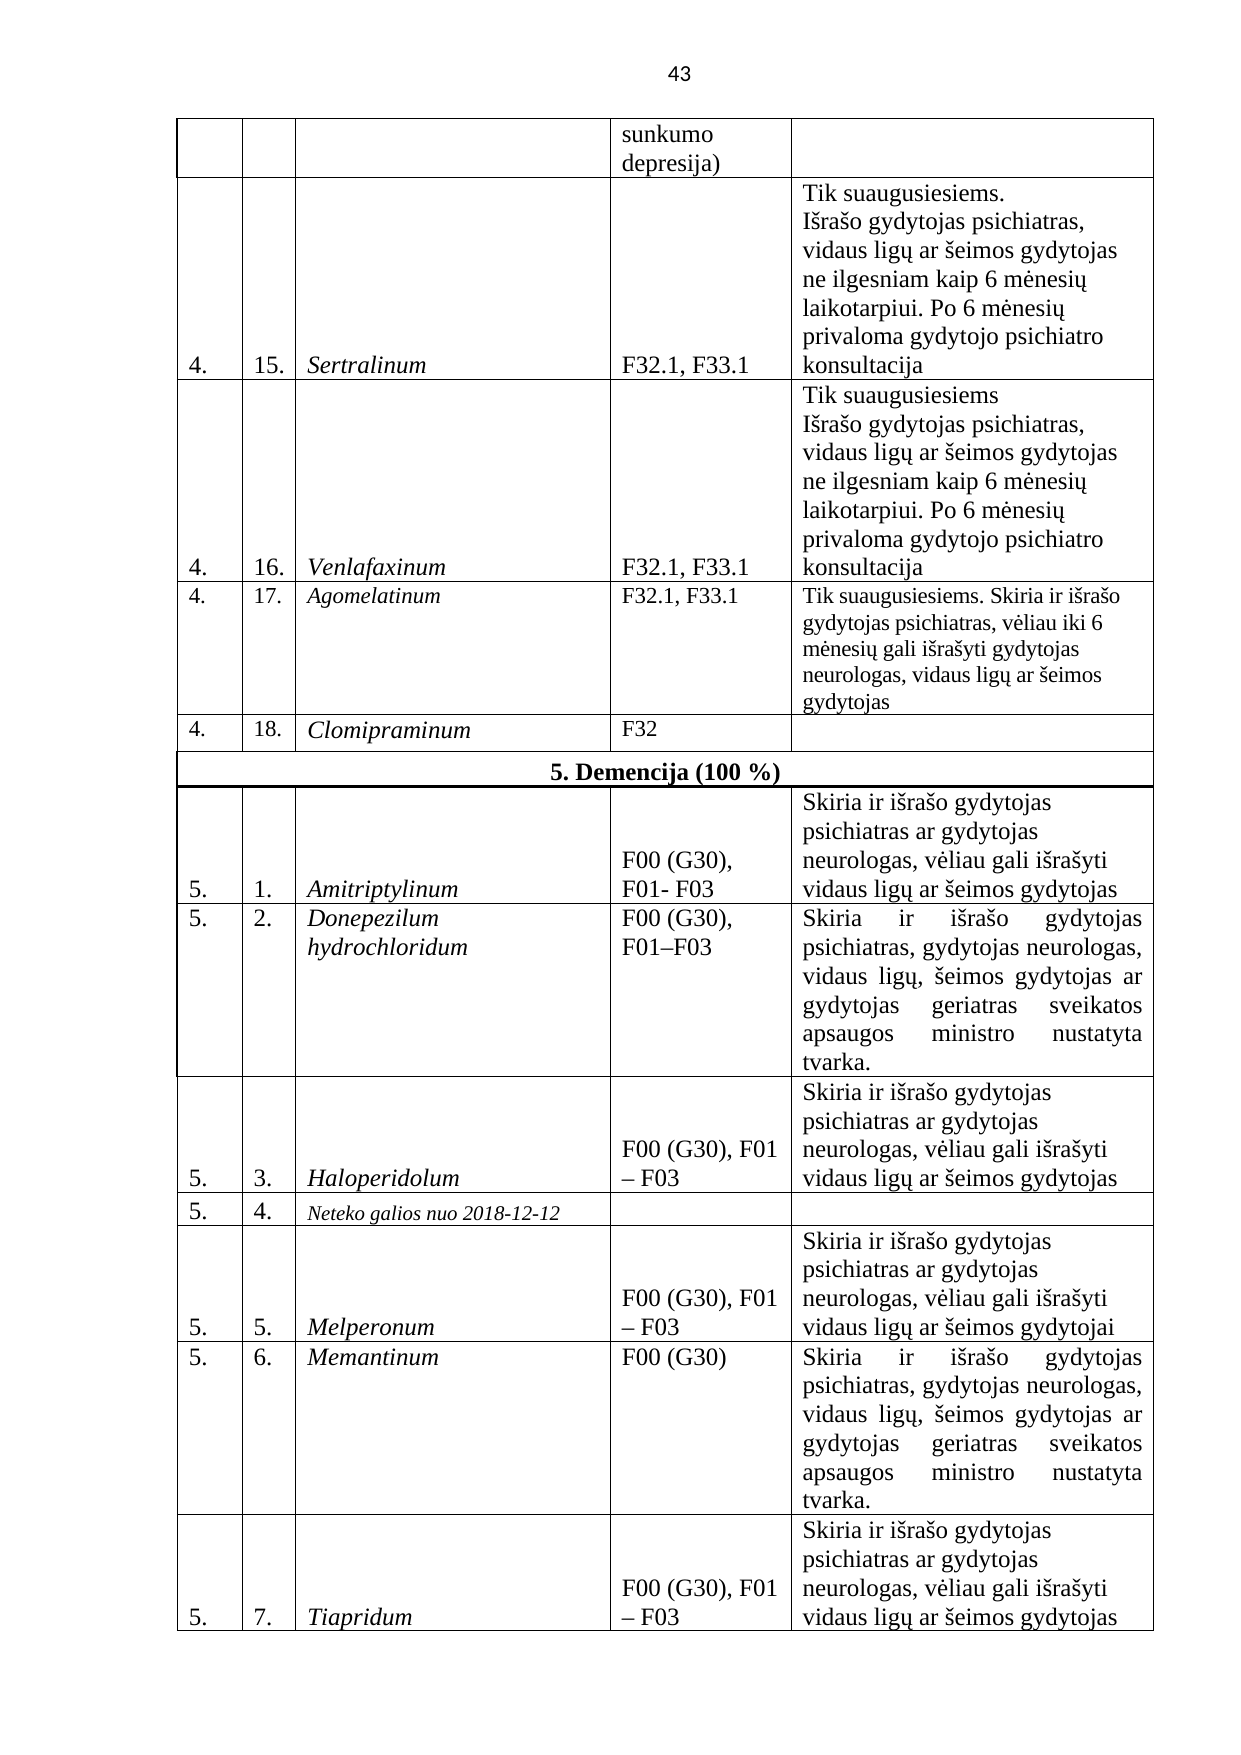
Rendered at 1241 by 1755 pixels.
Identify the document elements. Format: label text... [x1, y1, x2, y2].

table_cell Skiria ir išrašo gydytojas psichiatras ar gydytojas neurologas, vėliau gali išrašyti vidaus ligų ar šeimos gydytojas [792, 788, 1153, 902]
table_cell Memantinum [296, 1342, 610, 1514]
table_cell F00 (G30), F01 – F03 [611, 1077, 791, 1192]
table_cell Tiapridum [296, 1515, 610, 1630]
table_cell 5. [178, 1077, 242, 1192]
table_cell Skiria ir išrašo gydytojas psichiatras ar gydytojas neurologas, vėliau gali išrašyti vidaus ligų ar šeimos gydytojas [792, 1077, 1153, 1192]
table_cell Donepezilum hydrochloridum [296, 904, 610, 1076]
table_cell Skiria ir išrašo gydytojas psichiatras ar gydytojas neurologas, vėliau gali išrašyti vidaus ligų ar šeimos gydytojai [792, 1226, 1153, 1341]
table_cell Amitriptylinum [296, 788, 610, 902]
table_cell F32 [611, 715, 791, 751]
table_cell Venlafaxinum [296, 380, 610, 581]
table_cell 5. [178, 788, 242, 902]
table_cell Neteko galios nuo 2018-12-12 [296, 1193, 610, 1225]
table_cell [792, 1193, 1153, 1225]
table_cell [792, 119, 1153, 177]
table_cell Agomelatinum [296, 582, 610, 714]
table_cell 5. Demencija (100 %) [178, 752, 1153, 785]
table_cell 5. [178, 1342, 242, 1514]
table_cell 18. [243, 715, 295, 751]
table_cell 5. [243, 1226, 295, 1341]
table_cell [792, 715, 1153, 751]
table_cell 6. [243, 1342, 295, 1514]
table_cell 5. [178, 904, 242, 1076]
table_cell F00 (G30), F01- F03 [611, 788, 791, 902]
table_cell Skiria ir išrašo gydytojas psichiatras, gydytojas neurologas, vidaus ligų, šeimos gydytojas ar gydytojas geriatras sveikatos apsaugos ministro nustatyta tvarka. [792, 904, 1153, 1076]
table_cell F32.1, F33.1 [611, 582, 791, 714]
table_cell Haloperidolum [296, 1077, 610, 1192]
table_cell 4. [178, 380, 242, 581]
table_cell 16. [243, 380, 295, 581]
table_cell 2. [243, 904, 295, 1076]
table_cell 4. [243, 1193, 295, 1225]
table_cell [178, 119, 242, 177]
table_cell Clomipraminum [296, 715, 610, 751]
table_cell F00 (G30), F01–F03 [611, 904, 791, 1076]
table_cell 17. [243, 582, 295, 714]
table_cell Skiria ir išrašo gydytojas psichiatras ar gydytojas neurologas, vėliau gali išrašyti vidaus ligų ar šeimos gydytojas [792, 1515, 1153, 1630]
table_cell [296, 119, 610, 177]
table_cell sunkumo depresija) [611, 119, 791, 177]
table_cell [611, 1193, 791, 1225]
table_cell F32.1, F33.1 [611, 380, 791, 581]
table_cell F00 (G30) [611, 1342, 791, 1514]
table_cell 4. [178, 582, 242, 714]
table_cell 5. [178, 1226, 242, 1341]
table_cell 3. [243, 1077, 295, 1192]
table_cell F00 (G30), F01 – F03 [611, 1515, 791, 1630]
table_cell Tik suaugusiesiems Išrašo gydytojas psichiatras, vidaus ligų ar šeimos gydytojas ne ilgesniam kaip 6 mėnesių laikotarpiui. Po 6 mėnesių privaloma gydytojo psichiatro konsultacija [792, 380, 1153, 581]
table_cell 1. [243, 788, 295, 902]
table_cell Melperonum [296, 1226, 610, 1341]
table_cell 15. [243, 178, 295, 379]
table_cell 7. [243, 1515, 295, 1630]
table_cell Skiria ir išrašo gydytojas psichiatras, gydytojas neurologas, vidaus ligų, šeimos gydytojas ar gydytojas geriatras sveikatos apsaugos ministro nustatyta tvarka. [792, 1342, 1153, 1514]
table_cell [243, 119, 295, 177]
table_cell Tik suaugusiesiems. Išrašo gydytojas psichiatras, vidaus ligų ar šeimos gydytojas ne ilgesniam kaip 6 mėnesių laikotarpiui. Po 6 mėnesių privaloma gydytojo psichiatro konsultacija [792, 178, 1153, 379]
table_cell F00 (G30), F01 – F03 [611, 1226, 791, 1341]
table_cell Sertralinum [296, 178, 610, 379]
table_cell F32.1, F33.1 [611, 178, 791, 379]
table_cell 4. [178, 178, 242, 379]
table_cell 5. [178, 1193, 242, 1225]
table_cell Tik suaugusiesiems. Skiria ir išrašo gydytojas psichiatras, vėliau iki 6 mėnesių gali išrašyti gydytojas neurologas, vidaus ligų ar šeimos gydytojas [792, 582, 1153, 714]
table_cell 4. [178, 715, 242, 751]
table_cell 5. [178, 1515, 242, 1630]
